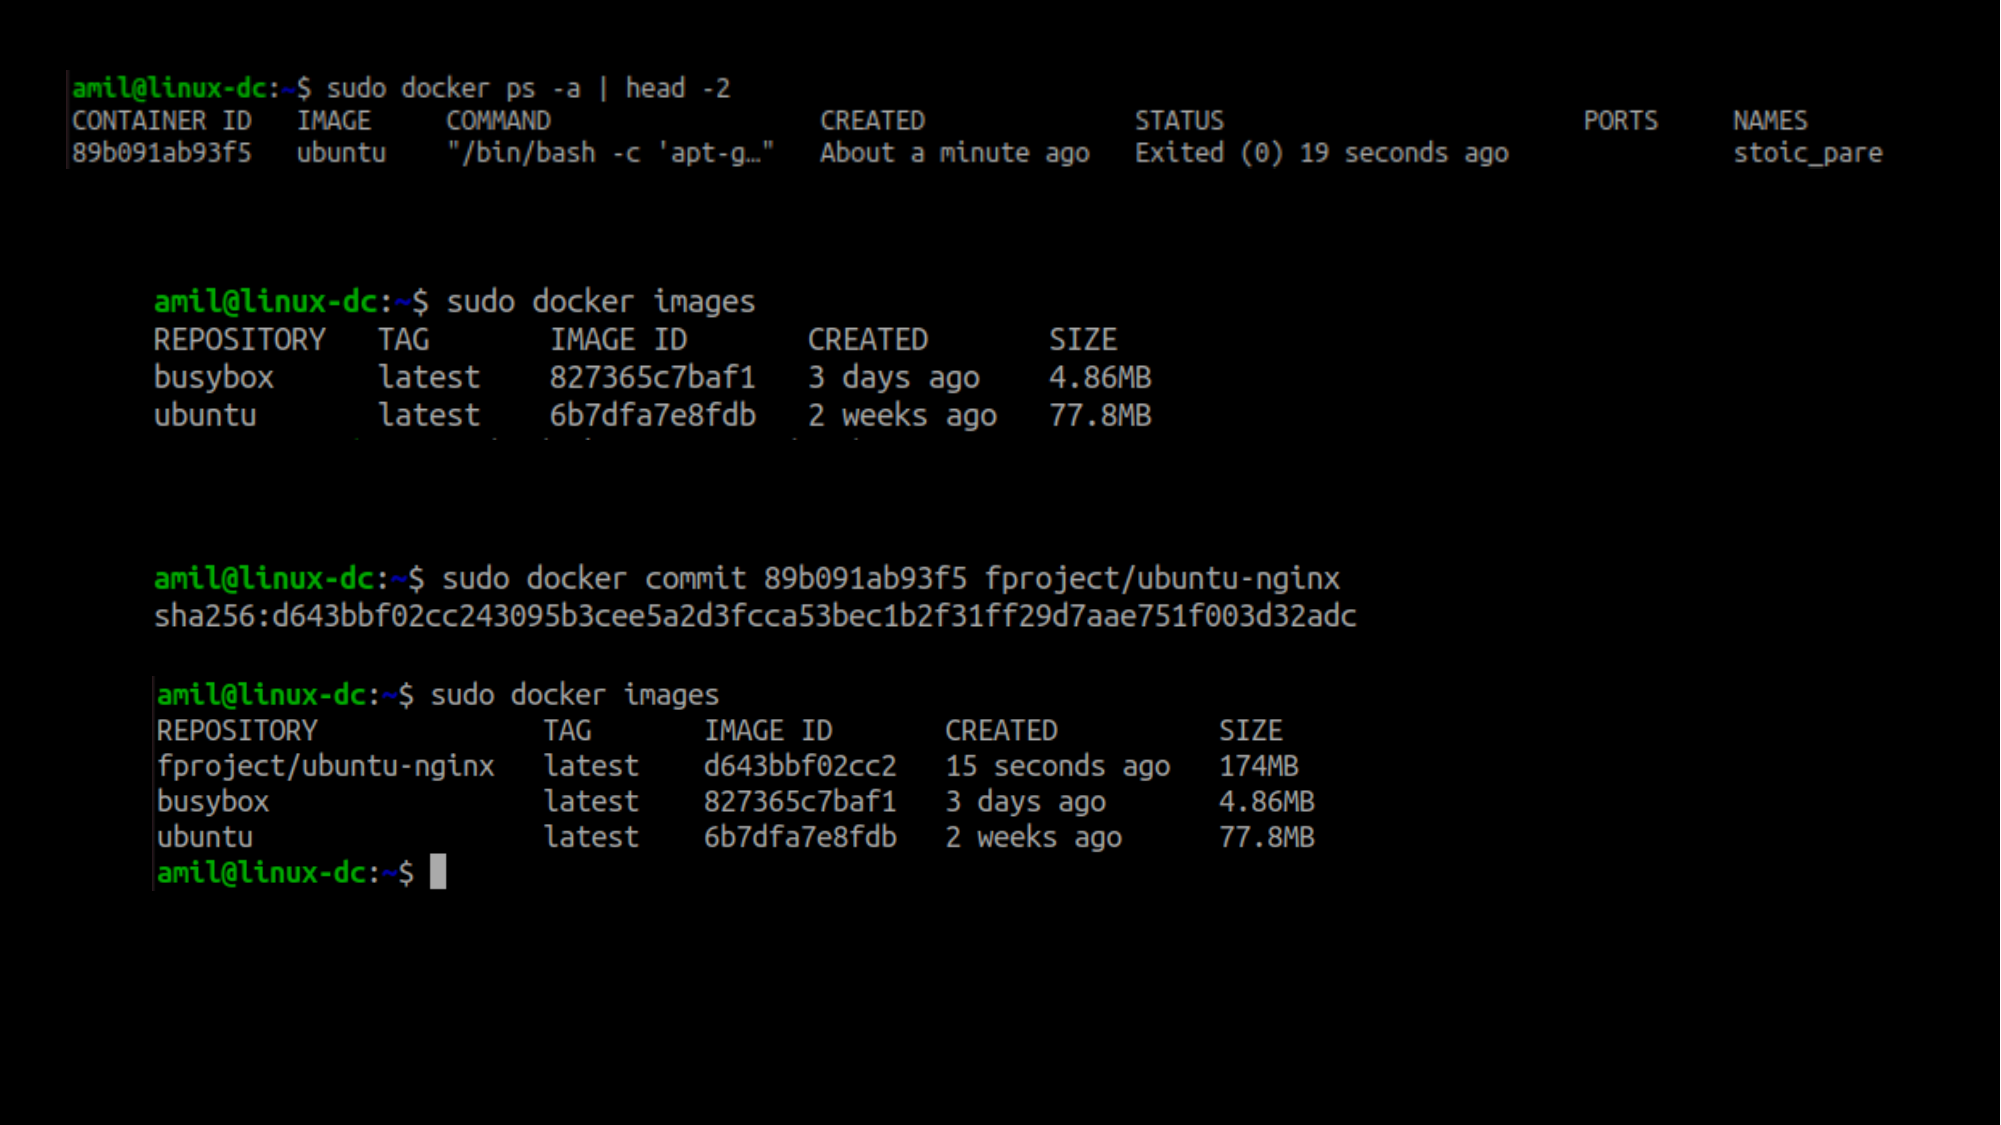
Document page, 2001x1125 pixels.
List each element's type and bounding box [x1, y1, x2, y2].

picture [152, 676, 1383, 891]
picture [66, 70, 1907, 169]
picture [152, 282, 1185, 440]
picture [152, 562, 1393, 638]
